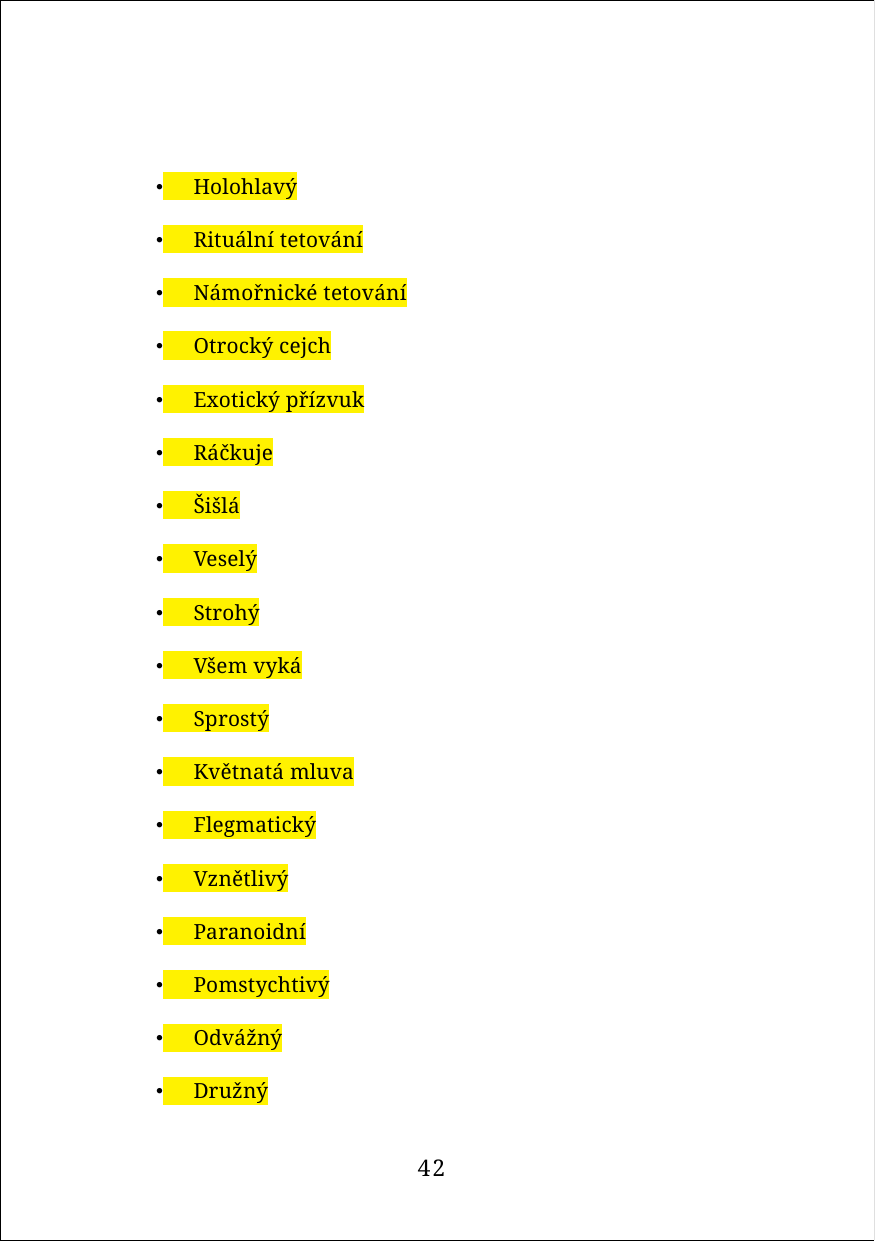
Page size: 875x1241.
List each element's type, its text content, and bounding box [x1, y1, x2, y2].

list Strohý [156, 598, 756, 626]
list Vznětlivý [156, 864, 756, 892]
list Květnatá mluva [156, 757, 756, 786]
list Ráčkuje [156, 438, 756, 466]
list Paranoidní [156, 917, 756, 945]
list Sprostý [156, 704, 756, 732]
list Všem vyká [156, 651, 756, 679]
list Veselý [156, 544, 756, 573]
list Družný [156, 1077, 756, 1105]
list Holohlavý [156, 172, 756, 200]
list Námořnické tetování [156, 278, 756, 307]
list Pomstychtivý [156, 970, 756, 999]
list Rituální tetování [156, 225, 756, 253]
list Exotický přízvuk [156, 385, 756, 413]
list Otrocký cejch [156, 331, 756, 360]
list Odvážný [156, 1023, 756, 1052]
list Šišlá [156, 491, 756, 519]
list Flegmatický [156, 811, 756, 839]
